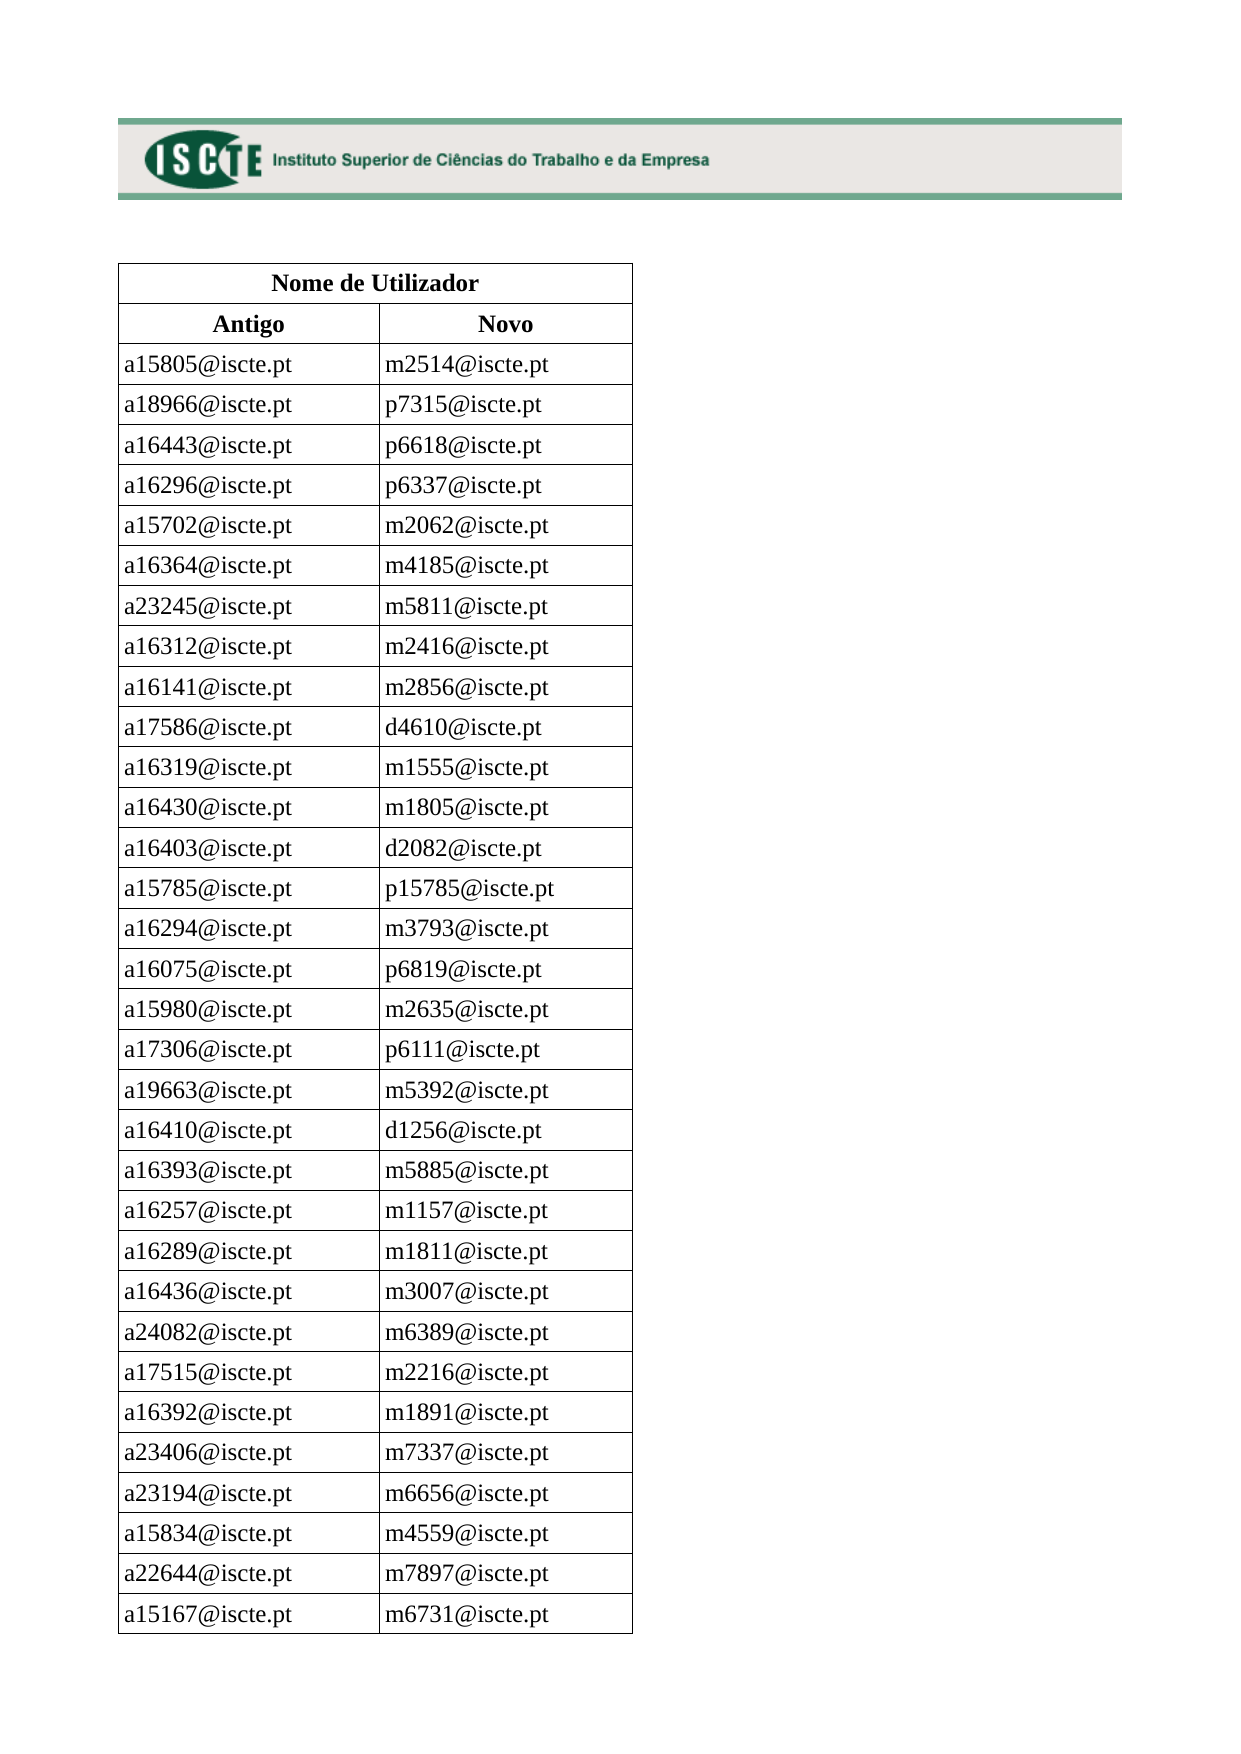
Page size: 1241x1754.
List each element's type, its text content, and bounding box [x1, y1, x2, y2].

table_cell a16257@iscte.pt [119, 1191, 379, 1230]
table_cell a16393@iscte.pt [119, 1151, 379, 1190]
table_cell m7337@iscte.pt [380, 1433, 632, 1472]
table_cell a16294@iscte.pt [119, 909, 379, 948]
table_cell m4559@iscte.pt [380, 1513, 632, 1553]
table_cell d1256@iscte.pt [380, 1110, 632, 1149]
table_cell a17306@iscte.pt [119, 1030, 379, 1069]
table_cell a17586@iscte.pt [119, 707, 379, 746]
table_cell p6819@iscte.pt [380, 949, 632, 988]
table_cell a15805@iscte.pt [119, 344, 379, 383]
table_cell m6731@iscte.pt [380, 1594, 632, 1633]
table_cell m3007@iscte.pt [380, 1271, 632, 1311]
table_cell m2856@iscte.pt [380, 667, 632, 706]
table_cell m6656@iscte.pt [380, 1473, 632, 1512]
table_cell d2082@iscte.pt [380, 828, 632, 867]
table_cell d4610@iscte.pt [380, 707, 632, 746]
table_cell m2514@iscte.pt [380, 344, 632, 383]
table_cell m2062@iscte.pt [380, 506, 632, 545]
table_cell m3793@iscte.pt [380, 909, 632, 948]
table_cell a23245@iscte.pt [119, 586, 379, 625]
table_cell a15167@iscte.pt [119, 1594, 379, 1633]
table_cell p7315@iscte.pt [380, 385, 632, 424]
table_cell a16392@iscte.pt [119, 1392, 379, 1432]
table_cell m2416@iscte.pt [380, 626, 632, 666]
table_cell a16289@iscte.pt [119, 1231, 379, 1270]
table_cell a16430@iscte.pt [119, 788, 379, 827]
table_cell a16364@iscte.pt [119, 546, 379, 585]
table_cell m5885@iscte.pt [380, 1151, 632, 1190]
table_cell m7897@iscte.pt [380, 1554, 632, 1593]
table_cell a16443@iscte.pt [119, 425, 379, 464]
table_cell m2635@iscte.pt [380, 989, 632, 1028]
table_cell m1555@iscte.pt [380, 747, 632, 787]
table_cell a16141@iscte.pt [119, 667, 379, 706]
table_cell m5392@iscte.pt [380, 1070, 632, 1109]
table_cell a19663@iscte.pt [119, 1070, 379, 1109]
table_cell a23406@iscte.pt [119, 1433, 379, 1472]
table_cell a15702@iscte.pt [119, 506, 379, 545]
table_cell p6618@iscte.pt [380, 425, 632, 464]
table_cell m5811@iscte.pt [380, 586, 632, 625]
table_cell m6389@iscte.pt [380, 1312, 632, 1351]
table_cell a15834@iscte.pt [119, 1513, 379, 1553]
table_cell m1157@iscte.pt [380, 1191, 632, 1230]
picture [118, 118, 1122, 200]
table_cell Antigo [119, 304, 379, 343]
table_cell m4185@iscte.pt [380, 546, 632, 585]
table_cell a15785@iscte.pt [119, 868, 379, 908]
table_cell m1891@iscte.pt [380, 1392, 632, 1432]
table_header Nome de Utilizador [119, 264, 632, 303]
table_cell Novo [380, 304, 632, 343]
table_cell a23194@iscte.pt [119, 1473, 379, 1512]
table_cell a15980@iscte.pt [119, 989, 379, 1028]
table_cell m1805@iscte.pt [380, 788, 632, 827]
table_cell a24082@iscte.pt [119, 1312, 379, 1351]
table_cell m1811@iscte.pt [380, 1231, 632, 1270]
table_cell p6337@iscte.pt [380, 465, 632, 504]
table_cell a16296@iscte.pt [119, 465, 379, 504]
table_cell a16312@iscte.pt [119, 626, 379, 666]
table_cell p15785@iscte.pt [380, 868, 632, 908]
table_cell a16436@iscte.pt [119, 1271, 379, 1311]
table_cell a16403@iscte.pt [119, 828, 379, 867]
table_cell a18966@iscte.pt [119, 385, 379, 424]
table_cell a22644@iscte.pt [119, 1554, 379, 1593]
table_cell a16410@iscte.pt [119, 1110, 379, 1149]
table_cell a16075@iscte.pt [119, 949, 379, 988]
table_cell a17515@iscte.pt [119, 1352, 379, 1391]
table_cell a16319@iscte.pt [119, 747, 379, 787]
table_cell p6111@iscte.pt [380, 1030, 632, 1069]
table_cell m2216@iscte.pt [380, 1352, 632, 1391]
